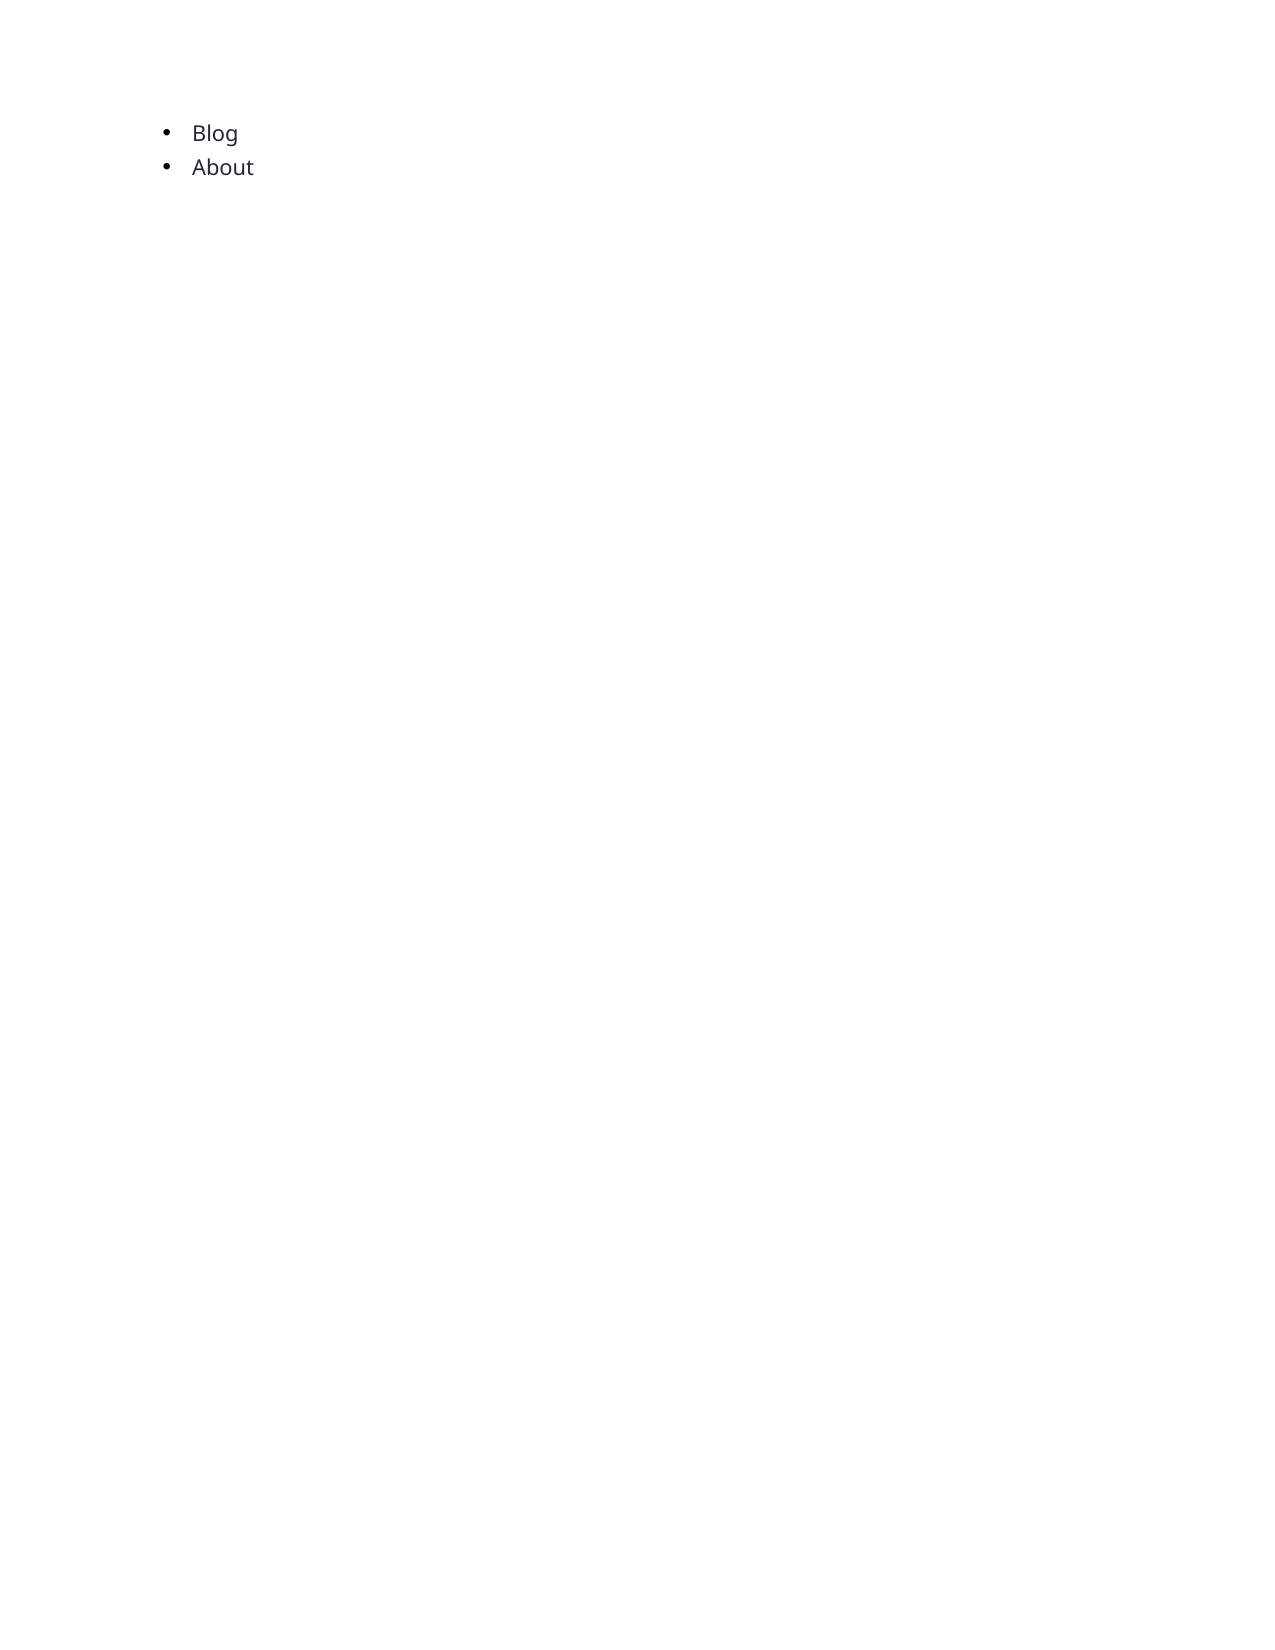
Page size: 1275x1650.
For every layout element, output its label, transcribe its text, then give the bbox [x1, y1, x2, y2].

list Blog [162, 118, 1157, 148]
list About [162, 152, 1157, 182]
